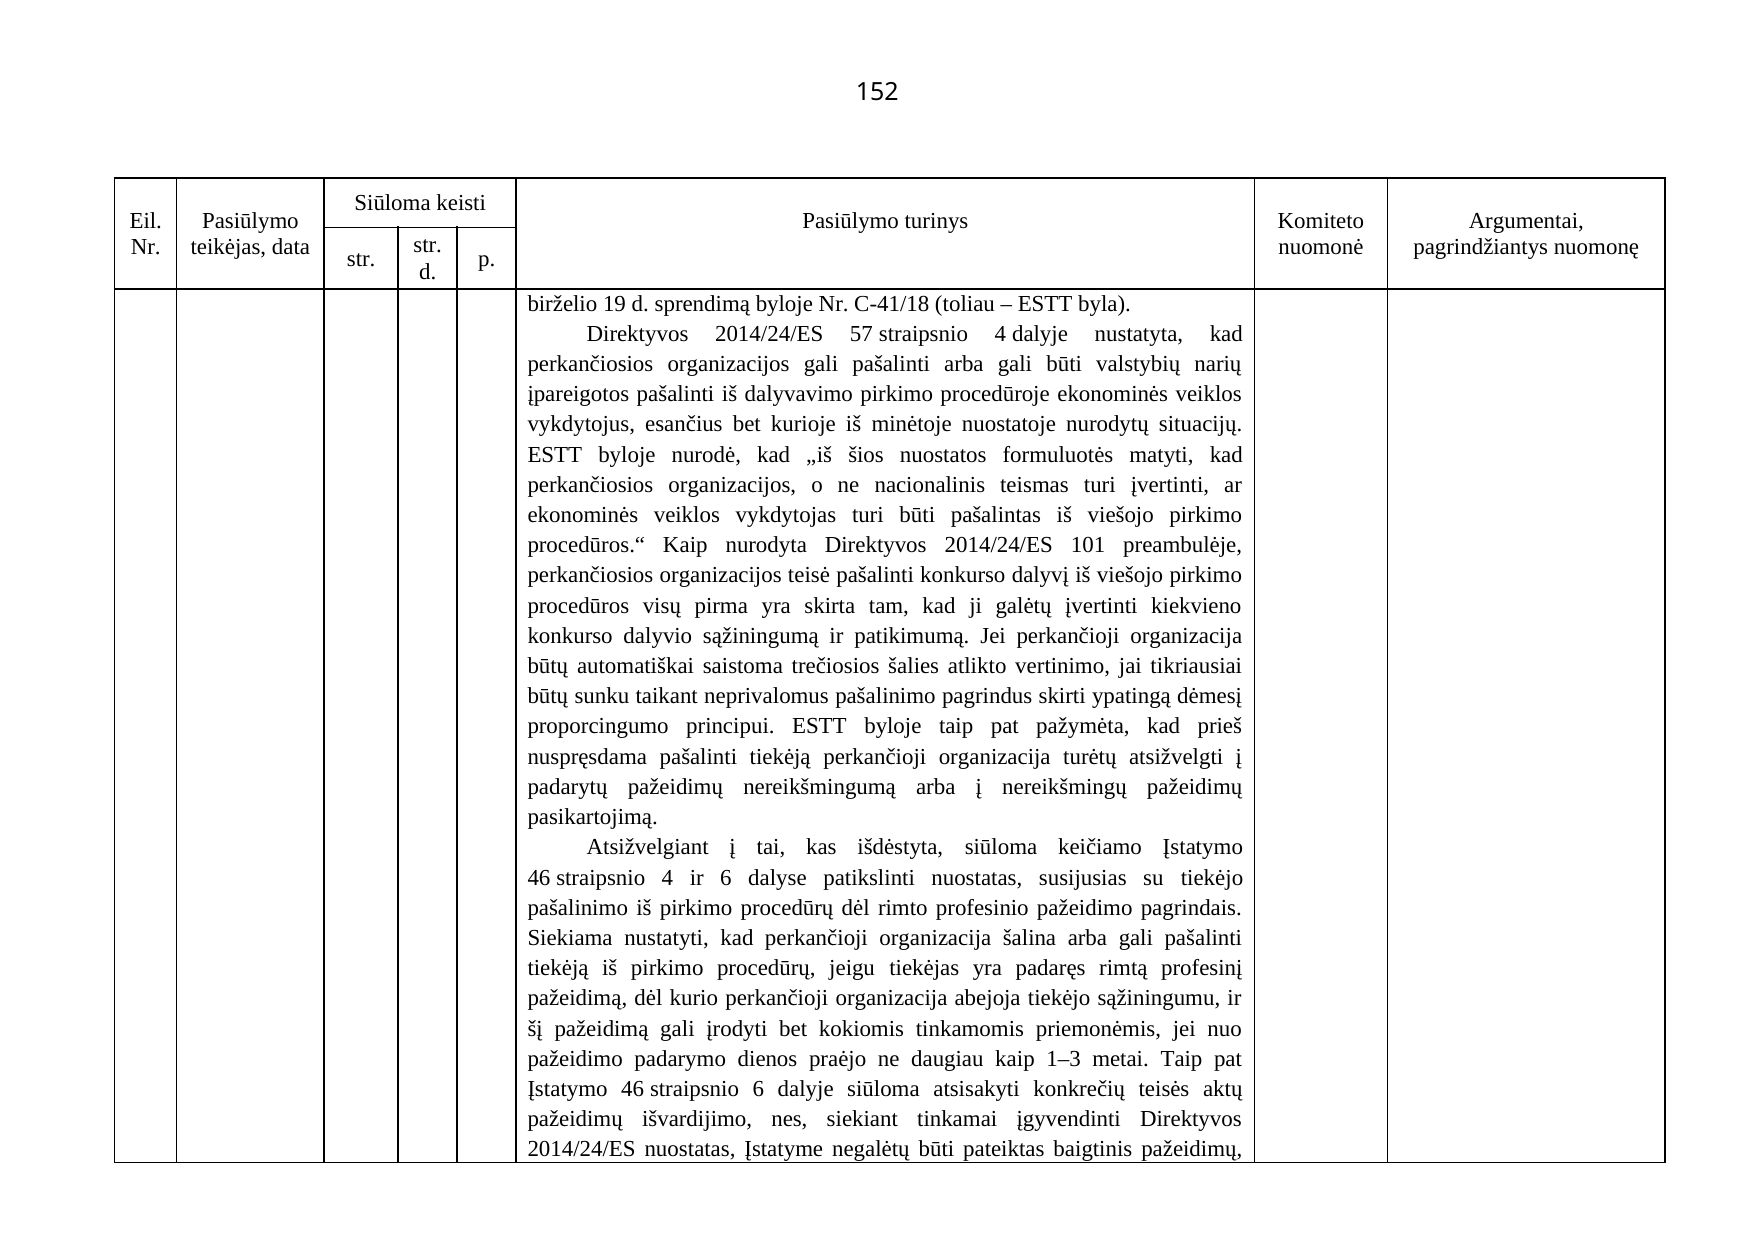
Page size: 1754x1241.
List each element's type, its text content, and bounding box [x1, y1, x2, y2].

table_cell str. d. [399, 228, 456, 288]
table_header Komiteto nuomonė [1255, 179, 1387, 288]
table_cell [458, 290, 515, 1162]
table_cell [399, 290, 456, 1162]
table_cell [1255, 290, 1387, 1162]
table_cell [115, 290, 176, 1162]
table_header Eil. Nr. [115, 179, 176, 288]
table_cell birželio 19 d. sprendimą byloje Nr. C-41/18 (toliau – ESTT byla). Direktyvos 2014/24/ES 57 straipsnio 4 dalyje nustatyta, kad perkančiosios organizacijos gali pašalinti arba gali būti valstybių narių įpareigotos pašalinti iš dalyvavimo pirkimo procedūroje ekonominės veiklos vykdytojus, esančius bet kurioje iš minėtoje nuostatoje nurodytų situacijų. ESTT byloje nurodė, kad „iš šios nuostatos formuluotės matyti, kad perkančiosios organizacijos, o ne nacionalinis teismas turi įvertinti, ar ekonominės veiklos vykdytojas turi būti pašalintas iš viešojo pirkimo procedūros.“ Kaip nurodyta Direktyvos 2014/24/ES 101 preambulėje, perkančiosios organizacijos teisė pašalinti konkurso dalyvį iš viešojo pirkimo procedūros visų pirma yra skirta tam, kad ji galėtų įvertinti kiekvieno konkurso dalyvio sąžiningumą ir patikimumą. Jei perkančioji organizacija būtų automatiškai saistoma trečiosios šalies atlikto vertinimo, jai tikriausiai būtų sunku taikant neprivalomus pašalinimo pagrindus skirti ypatingą dėmesį proporcingumo principui. ESTT byloje taip pat pažymėta, kad prieš nuspręsdama pašalinti tiekėją perkančioji organizacija turėtų atsižvelgti į padarytų pažeidimų nereikšmingumą arba į nereikšmingų pažeidimų pasikartojimą. Atsižvelgiant į tai, kas išdėstyta, siūloma keičiamo Įstatymo 46 straipsnio 4 ir 6 dalyse patikslinti nuostatas, susijusias su tiekėjo pašalinimo iš pirkimo procedūrų dėl rimto profesinio pažeidimo pagrindais. Siekiama nustatyti, kad perkančioji organizacija šalina arba gali pašalinti tiekėją iš pirkimo procedūrų, jeigu tiekėjas yra padaręs rimtą profesinį pažeidimą, dėl kurio perkančioji organizacija abejoja tiekėjo sąžiningumu, ir šį pažeidimą gali įrodyti bet kokiomis tinkamomis priemonėmis, jei nuo pažeidimo padarymo dienos praėjo ne daugiau kaip 1–3 metai. Taip pat Įstatymo 46 straipsnio 6 dalyje siūloma atsisakyti konkrečių teisės aktų pažeidimų išvardijimo, nes, siekiant tinkamai įgyvendinti Direktyvos 2014/24/ES nuostatas, Įstatyme negalėtų būti pateiktas baigtinis pažeidimų, [517, 290, 1254, 1162]
table_cell str. [325, 228, 397, 288]
table_header Pasiūlymo turinys [517, 179, 1254, 288]
table_header Siūloma keisti [325, 179, 515, 226]
table_cell [325, 290, 397, 1162]
table_cell p. [458, 228, 515, 288]
table_header Pasiūlymo teikėjas, data [177, 179, 323, 288]
table_cell [1388, 290, 1664, 1162]
table_cell [177, 290, 323, 1162]
table_header Argumentai, pagrindžiantys nuomonę [1388, 179, 1664, 288]
